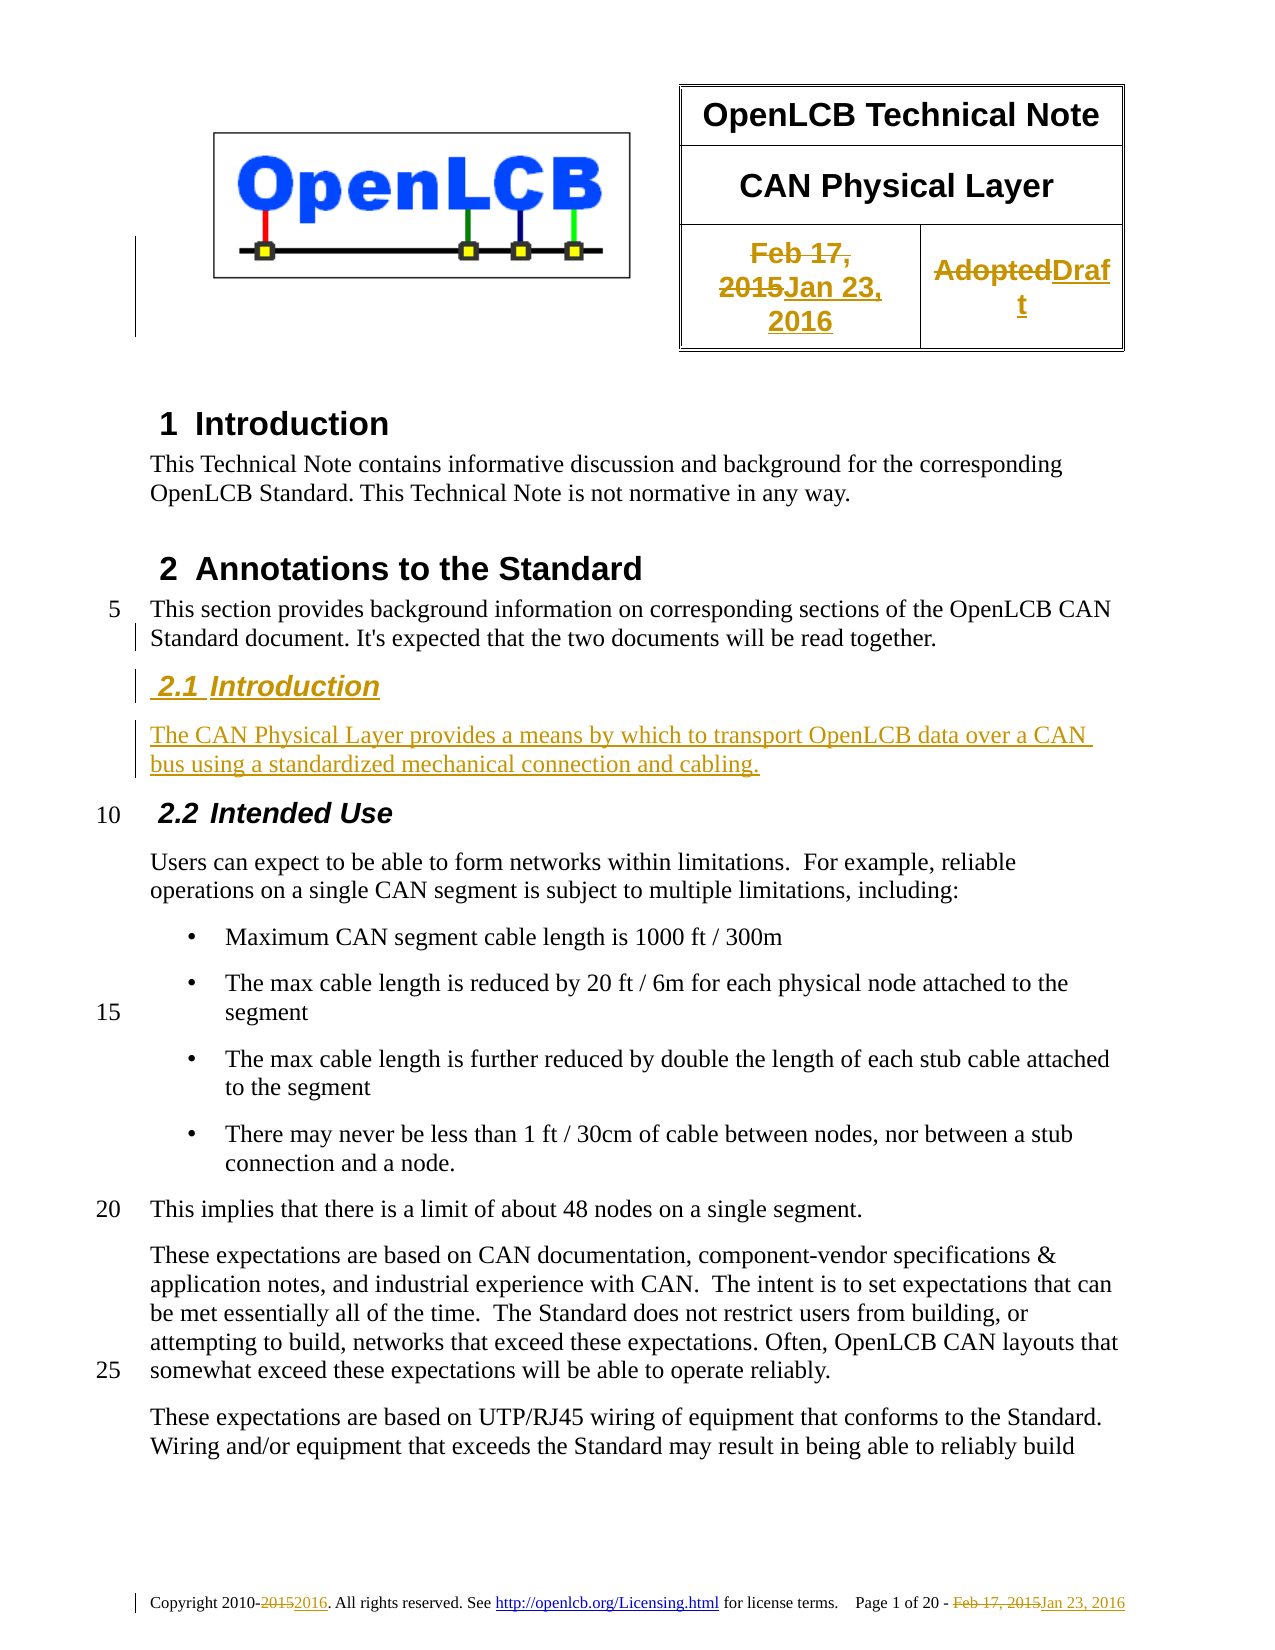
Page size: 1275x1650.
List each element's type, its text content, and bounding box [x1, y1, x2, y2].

subtitle Introduction [150, 669, 1125, 703]
text This section provides background information on corresponding sections of the OpenLCB CAN Standard document. It's expected that the two documents will be read together. [150, 594, 1125, 651]
subtitle Introduction [150, 404, 1125, 443]
text These expectations are based on CAN documentation, component-vendor specifications & application notes, and industrial experience with CAN. The intent is to set expectations that can be met essentially all of the time. The Standard does not restrict users from building, or attempting to build, networks that exceed these expectations. Often, OpenLCB CAN layouts that somewhat exceed these expectations will be able to operate reliably. [150, 1241, 1125, 1384]
list Maximum CAN segment cable length is 1000 ft / 300m [187, 922, 1125, 951]
list There may never be less than 1 ft / 30cm of cable between nodes, nor between a stub connection and a node. [187, 1119, 1125, 1176]
list The max cable length is reduced by 20 ft / 6m for each physical node attached to the segment [187, 968, 1125, 1026]
picture [212, 131, 632, 280]
text Users can expect to be able to form networks within limitations. For example, reliable operations on a single CAN segment is subject to multiple limitations, including: [150, 847, 1125, 904]
list The max cable length is further reduced by double the length of each stub cable attached to the segment [187, 1044, 1125, 1101]
text These expectations are based on UTP/RJ45 wiring of equipment that conforms to the Standard. Wiring and/or equipment that exceeds the Standard may result in being able to reliably build [150, 1402, 1125, 1459]
text This Technical Note contains informative discussion and background for the corresponding OpenLCB Standard. This Technical Note is not normative in any way. [150, 449, 1125, 507]
text This implies that there is a limit of about 48 nodes on a single segment. [150, 1194, 1125, 1223]
subtitle Intended Use [150, 796, 1125, 829]
text The CAN Physical Layer provides a means by which to transport OpenLCB data over a CAN bus using a standardized mechanical connection and cabling. [150, 720, 1125, 778]
subtitle Annotations to the Standard [150, 549, 1125, 588]
